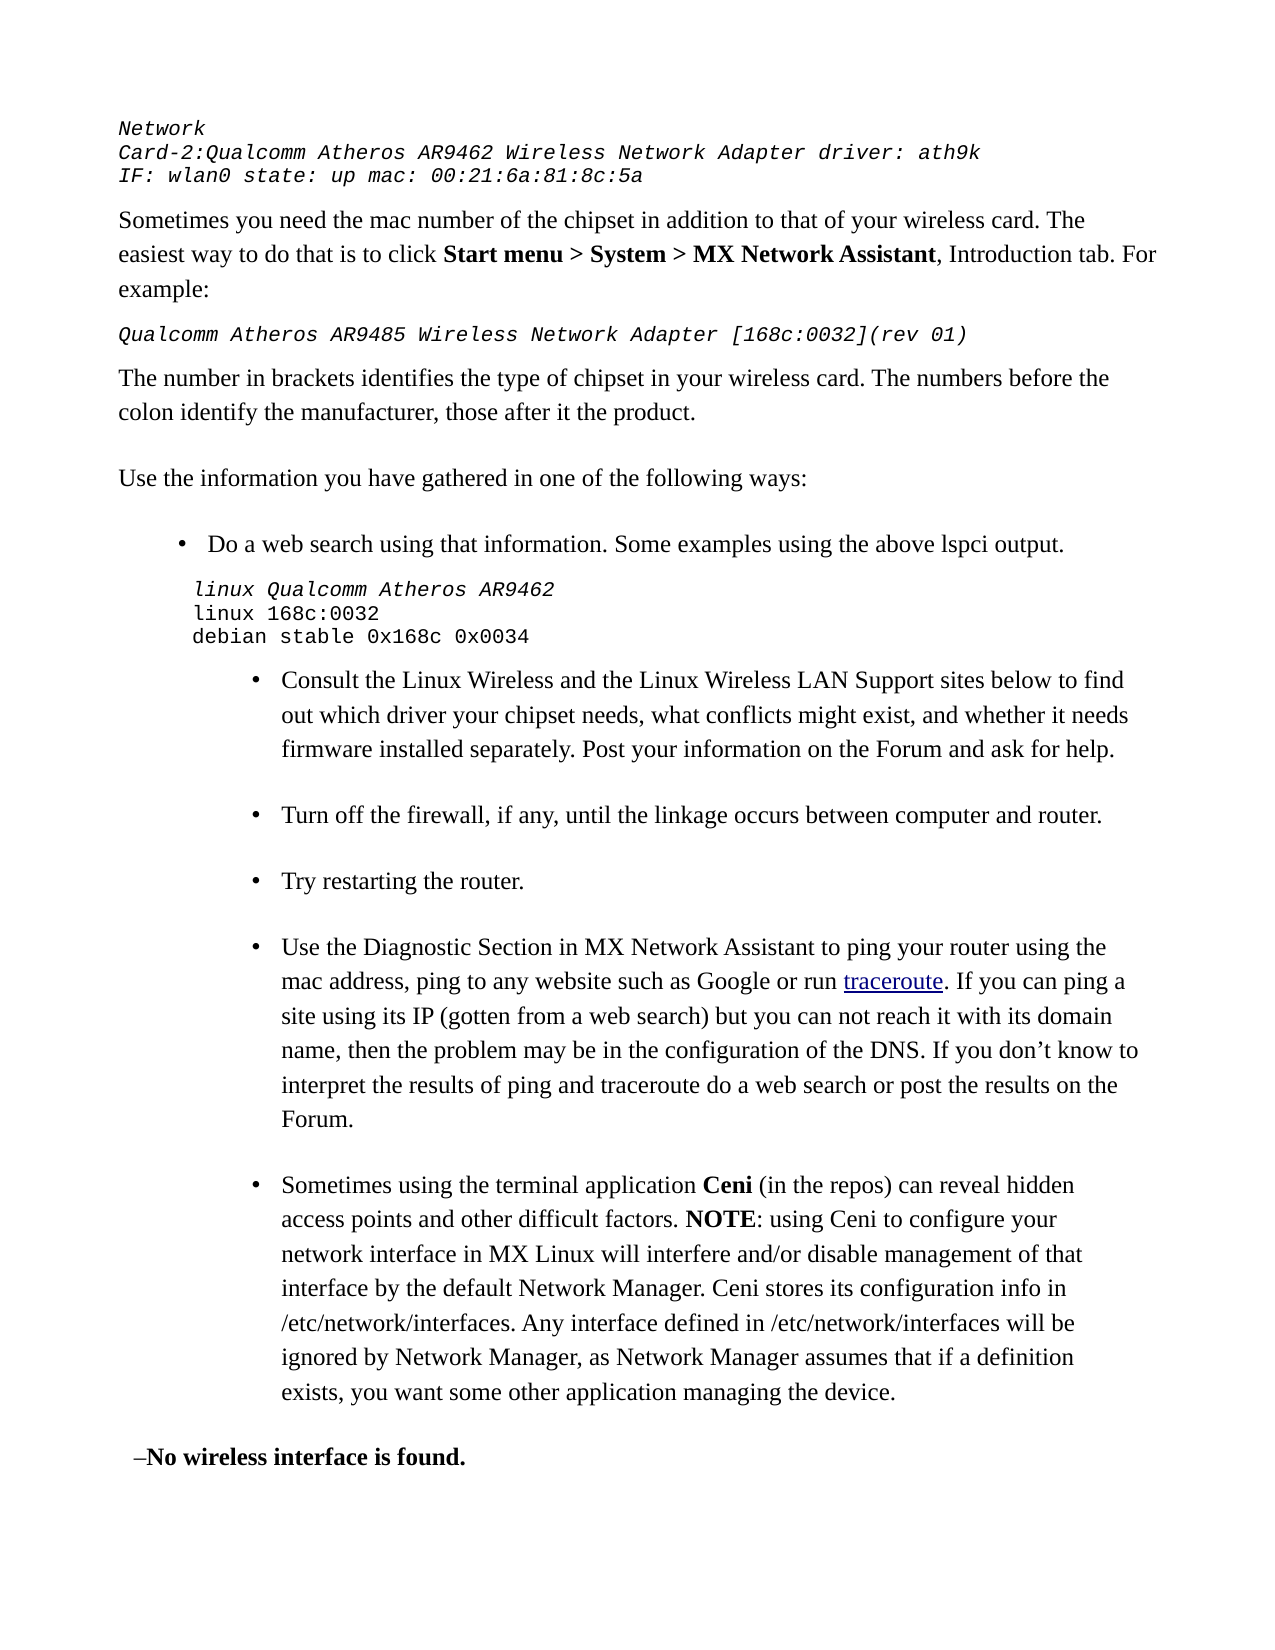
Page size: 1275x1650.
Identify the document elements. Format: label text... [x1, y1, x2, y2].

text Use the information you have gathered in one of the following ways: [118, 463, 1157, 492]
list linux 168c:0032 [162, 603, 1157, 626]
list linux Qualcomm Atheros AR9462 [162, 579, 1157, 603]
list Consult the Linux Wireless and the Linux Wireless LAN Support sites below to find out which driver your chipset needs, what conflicts might exist, and whether it needs firmware installed separately. Post your information on the Forum and ask for help. [252, 666, 1141, 763]
text Qualcomm Atheros AR9485 Wireless Network Adapter [168c:0032](rev 01) [118, 324, 1157, 347]
list Use the Diagnostic Section in MX Network Assistant to ping your router using the mac address, ping to any website such as Google or run traceroute. If you can ping a site using its IP (gotten from a web search) but you can not reach it with its domain name, then the problem may be in the configuration of the DNS. If you don’t know to interpret the results of ping and traceroute do a web search or post the results on the Forum. [252, 932, 1141, 1133]
text Network Card-2:Qualcomm Atheros AR9462 Wireless Network Adapter driver: ath9k IF: wlan0 state: up mac: 00:21:6a:81:8c:5a [118, 118, 1157, 189]
text Sometimes you need the mac number of the chipset in addition to that of your wireless card. The easiest way to do that is to click Start menu > System > MX Network Assistant, Introduction tab. For example: [118, 205, 1157, 302]
list Do a web search using that information. Some examples using the above lspci output. [178, 529, 1141, 558]
text The number in brackets identifies the type of chipset in your wireless card. The numbers before the colon identify the manufacturer, those after it the product. [118, 363, 1157, 426]
text –No wireless interface is found. [134, 1442, 1141, 1471]
list Sometimes using the terminal application Ceni (in the repos) can reveal hidden access points and other difficult factors. NOTE: using Ceni to configure your network interface in MX Linux will interfere and/or disable management of that interface by the default Network Manager. Ceni stores its configuration info in /etc/network/interfaces. Any interface defined in /etc/network/interfaces will be ignored by Network Manager, as Network Manager assumes that if a definition exists, you want some other application managing the device. [252, 1170, 1141, 1406]
list debian stable 0x168c 0x0034 [162, 626, 1157, 650]
list Turn off the firewall, if any, until the linkage occurs between computer and router. [252, 800, 1141, 829]
list Try restarting the router. [252, 866, 1141, 895]
